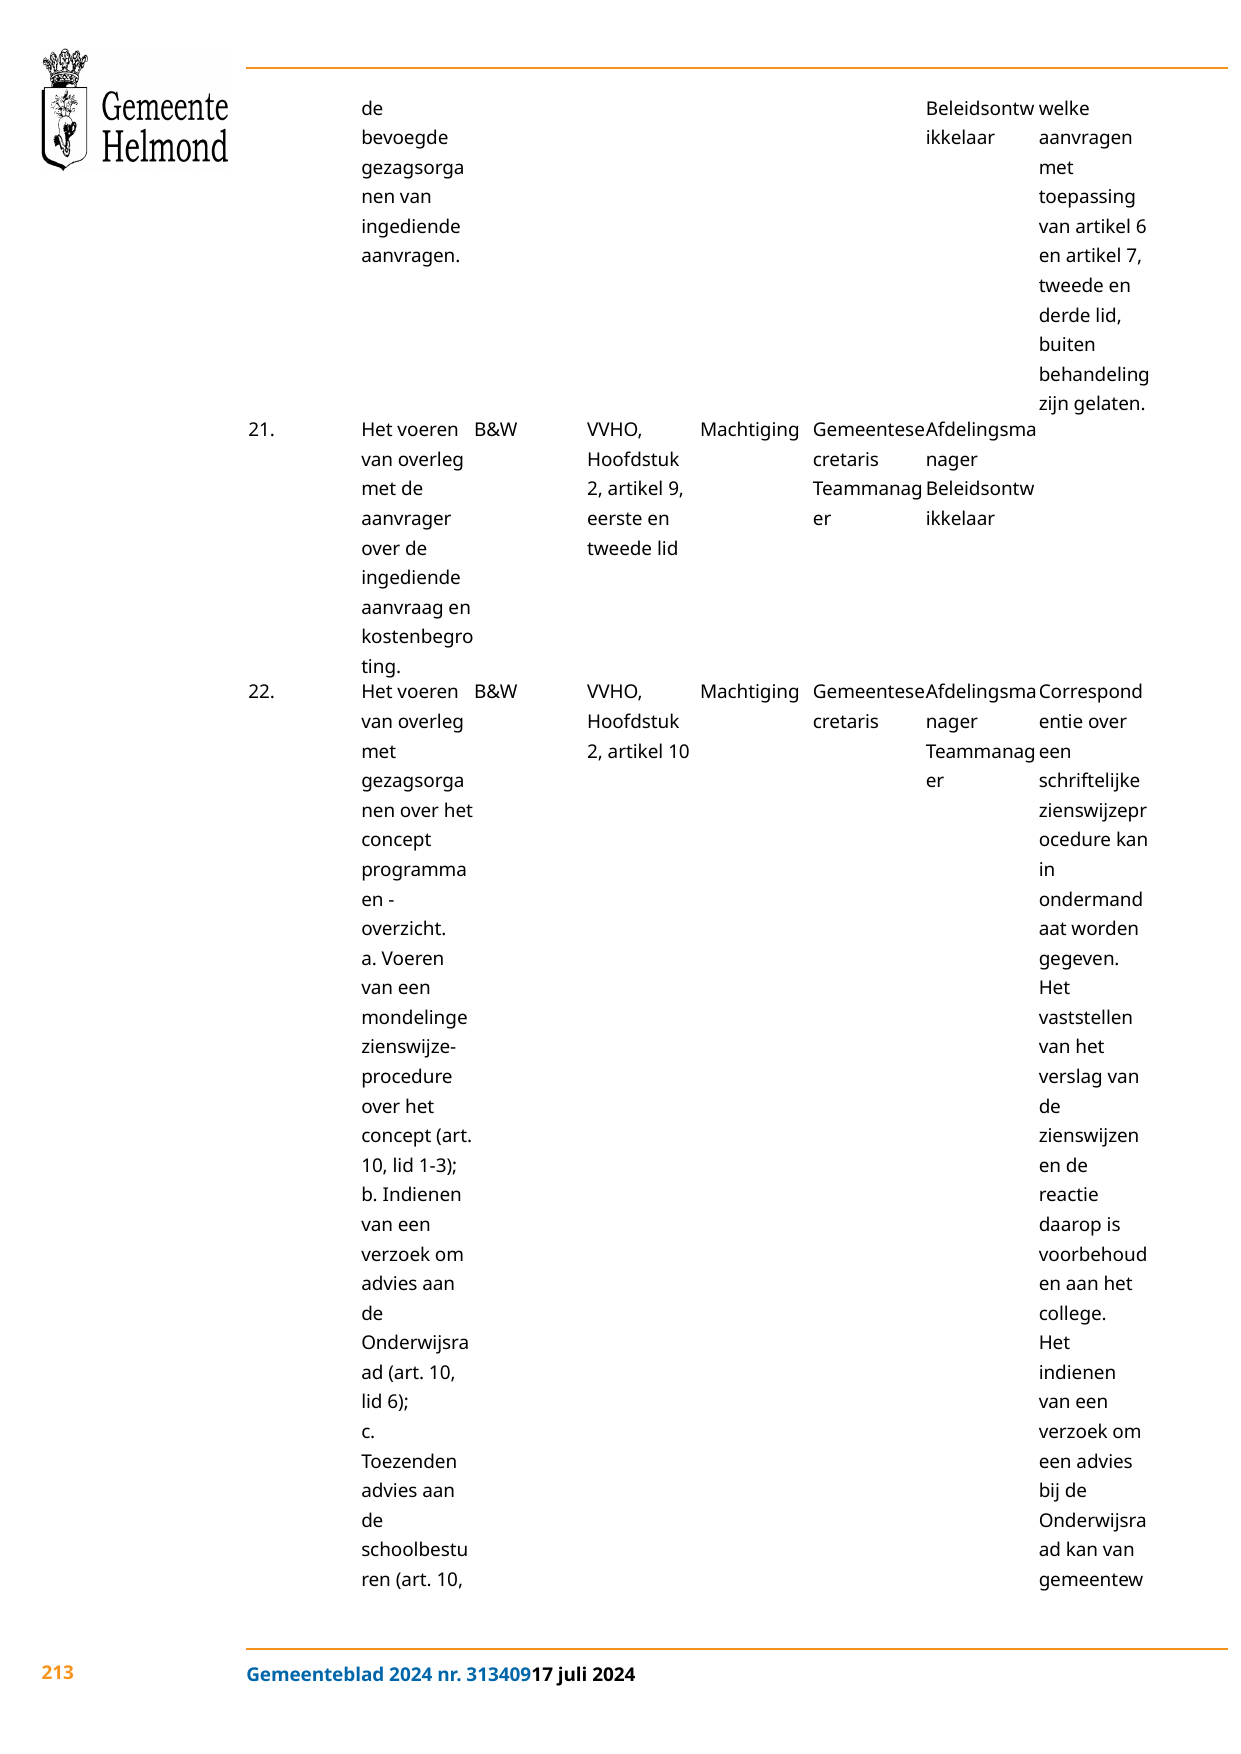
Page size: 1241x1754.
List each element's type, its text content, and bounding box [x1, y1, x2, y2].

table_cell 22. [248, 679, 361, 1592]
table_cell [1039, 416, 1152, 679]
table_cell Beleidsontwikkelaar [926, 95, 1038, 416]
table_cell Afdelingsmanager Teammanager [926, 679, 1038, 1592]
table_cell VVHO, Hoofdstuk 2, artikel 10 [587, 679, 700, 1592]
table_cell [248, 95, 361, 416]
table_cell [587, 95, 700, 416]
table_cell Gemeentesecretaris [813, 679, 926, 1592]
picture [41, 47, 231, 172]
table_cell 21. [248, 416, 361, 679]
table_cell Correspondentie over een schriftelijke zienswijzeprocedure kan in ondermandaat worden gegeven. Het vaststellen van het verslag van de zienswijzen en de reactie daarop is voorbehouden aan het college. Het indienen van een verzoek om een advies bij de Onderwijsraad kan van gemeentew [1039, 679, 1152, 1592]
table_cell Gemeentesecretaris Teammanager [813, 416, 926, 679]
table_cell Machtiging [700, 679, 813, 1592]
table_cell [474, 95, 587, 416]
table_cell B&W [474, 679, 587, 1592]
table_cell [813, 95, 926, 416]
table_cell Machtiging [700, 416, 813, 679]
table_cell Het voeren van overleg met de aanvrager over de ingediende aanvraag en kostenbegroting. [361, 416, 474, 679]
table_cell Afdelingsmanager Beleidsontwikkelaar [926, 416, 1038, 679]
table_cell B&W [474, 416, 587, 679]
table_cell [700, 95, 813, 416]
table_cell VVHO, Hoofdstuk 2, artikel 9, eerste en tweede lid [587, 416, 700, 679]
table_cell welke aanvragen met toepassing van artikel 6 en artikel 7, tweede en derde lid, buiten behandeling zijn gelaten. [1039, 95, 1152, 416]
table_cell Het voeren van overleg met gezagsorganen over het concept programma en -overzicht. a. Voeren van een mondelinge zienswijze-procedure over het concept (art. 10, lid 1-3); b. Indienen van een verzoek om advies aan de Onderwijsraad (art. 10, lid 6); c. Toezenden advies aan de schoolbesturen (art. 10, [361, 679, 474, 1592]
table_cell de bevoegde gezagsorganen van ingediende aanvragen. [361, 95, 474, 416]
